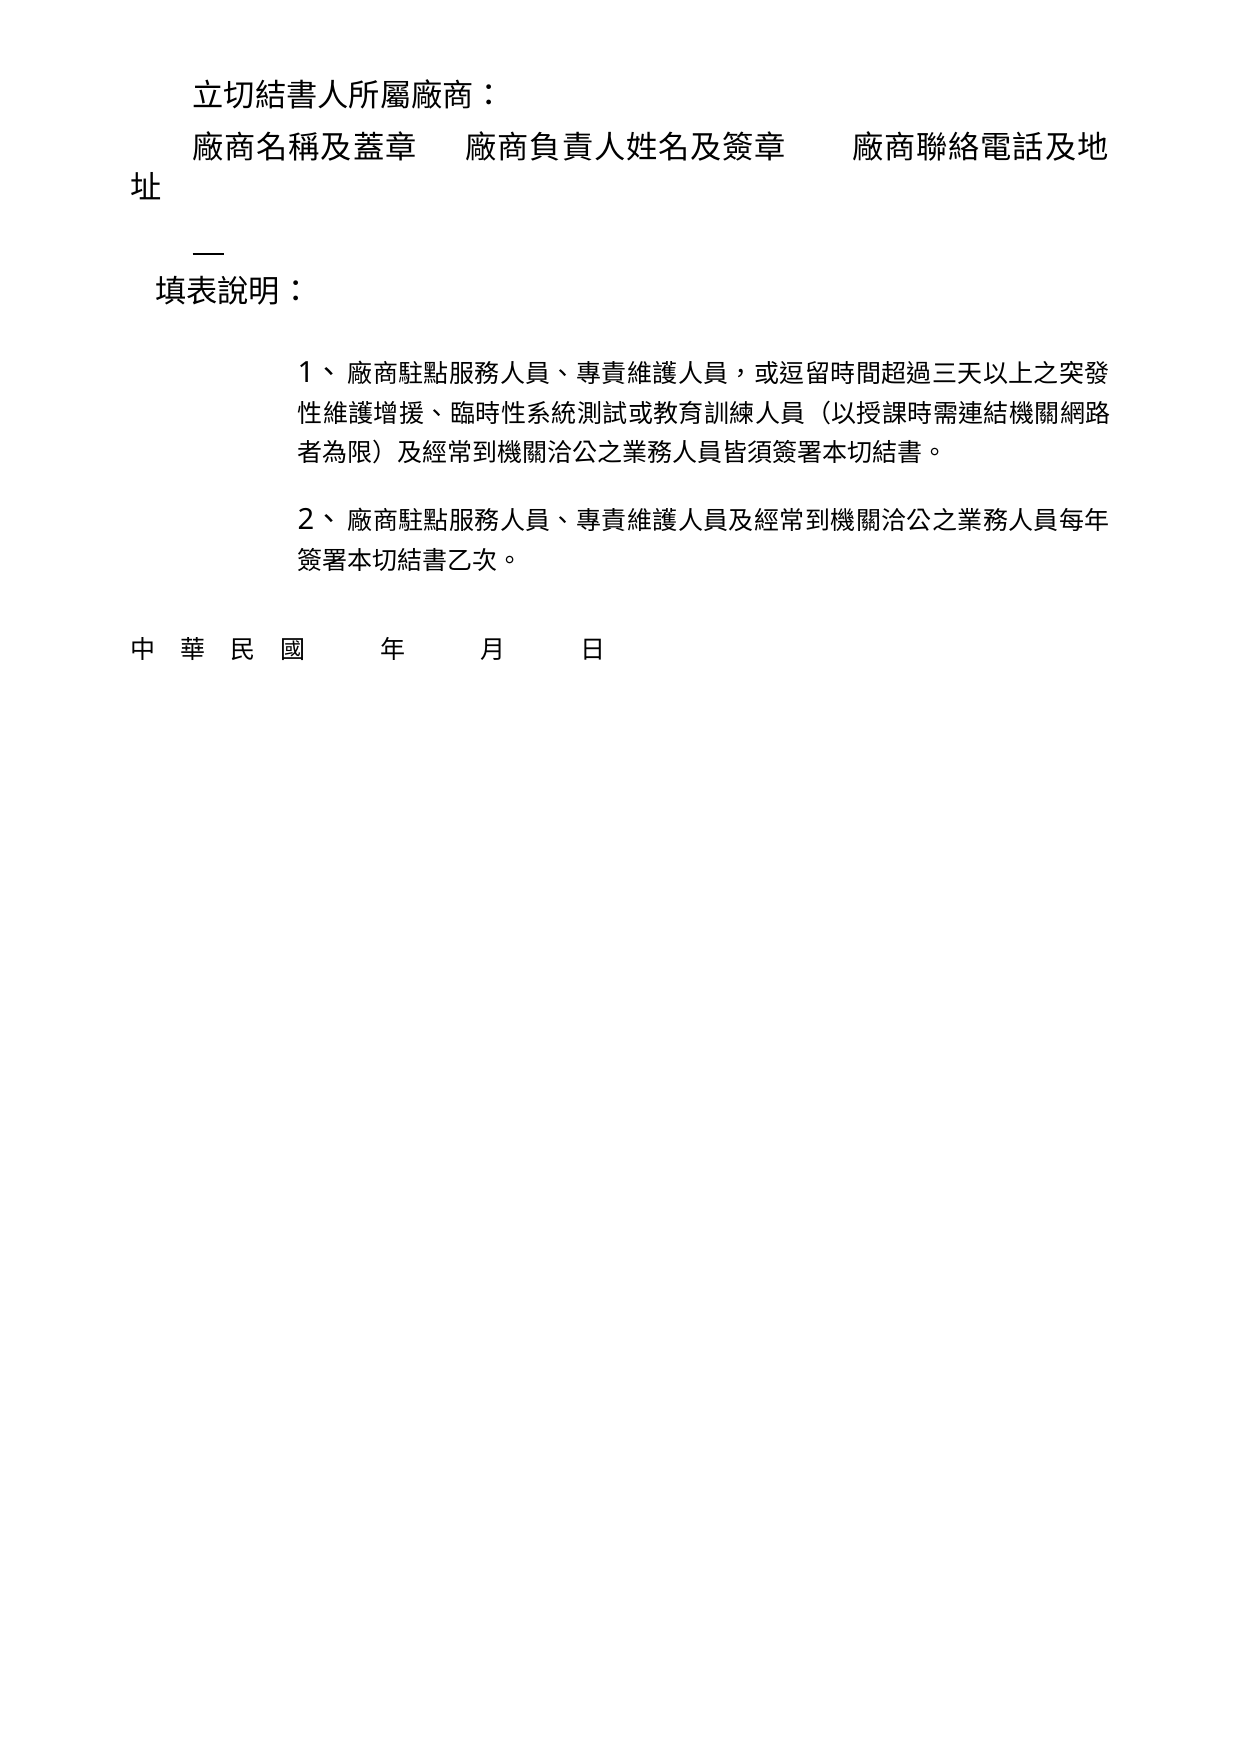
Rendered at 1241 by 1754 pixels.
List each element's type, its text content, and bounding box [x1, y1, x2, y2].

text 中 華 民 國 年 月 日 [130, 624, 1110, 668]
text 廠商名稱及蓋章 廠商負責人姓名及簽章 廠商聯絡電話及地址 [130, 127, 1110, 206]
list 廠商駐點服務人員、專責維護人員及經常到機關洽公之業務人員每年簽署本切結書乙次。 [297, 498, 1110, 577]
list 廠商駐點服務人員、專責維護人員，或逗留時間超過三天以上之突發性維護增援、臨時性系統測試或教育訓練人員（以授課時需連結機關網路者為限）及經常到機關洽公之業務人員皆須簽署本切結書。 [297, 351, 1110, 470]
text 立切結書人所屬廠商： [130, 75, 1110, 114]
text 填表說明： [130, 271, 1110, 310]
